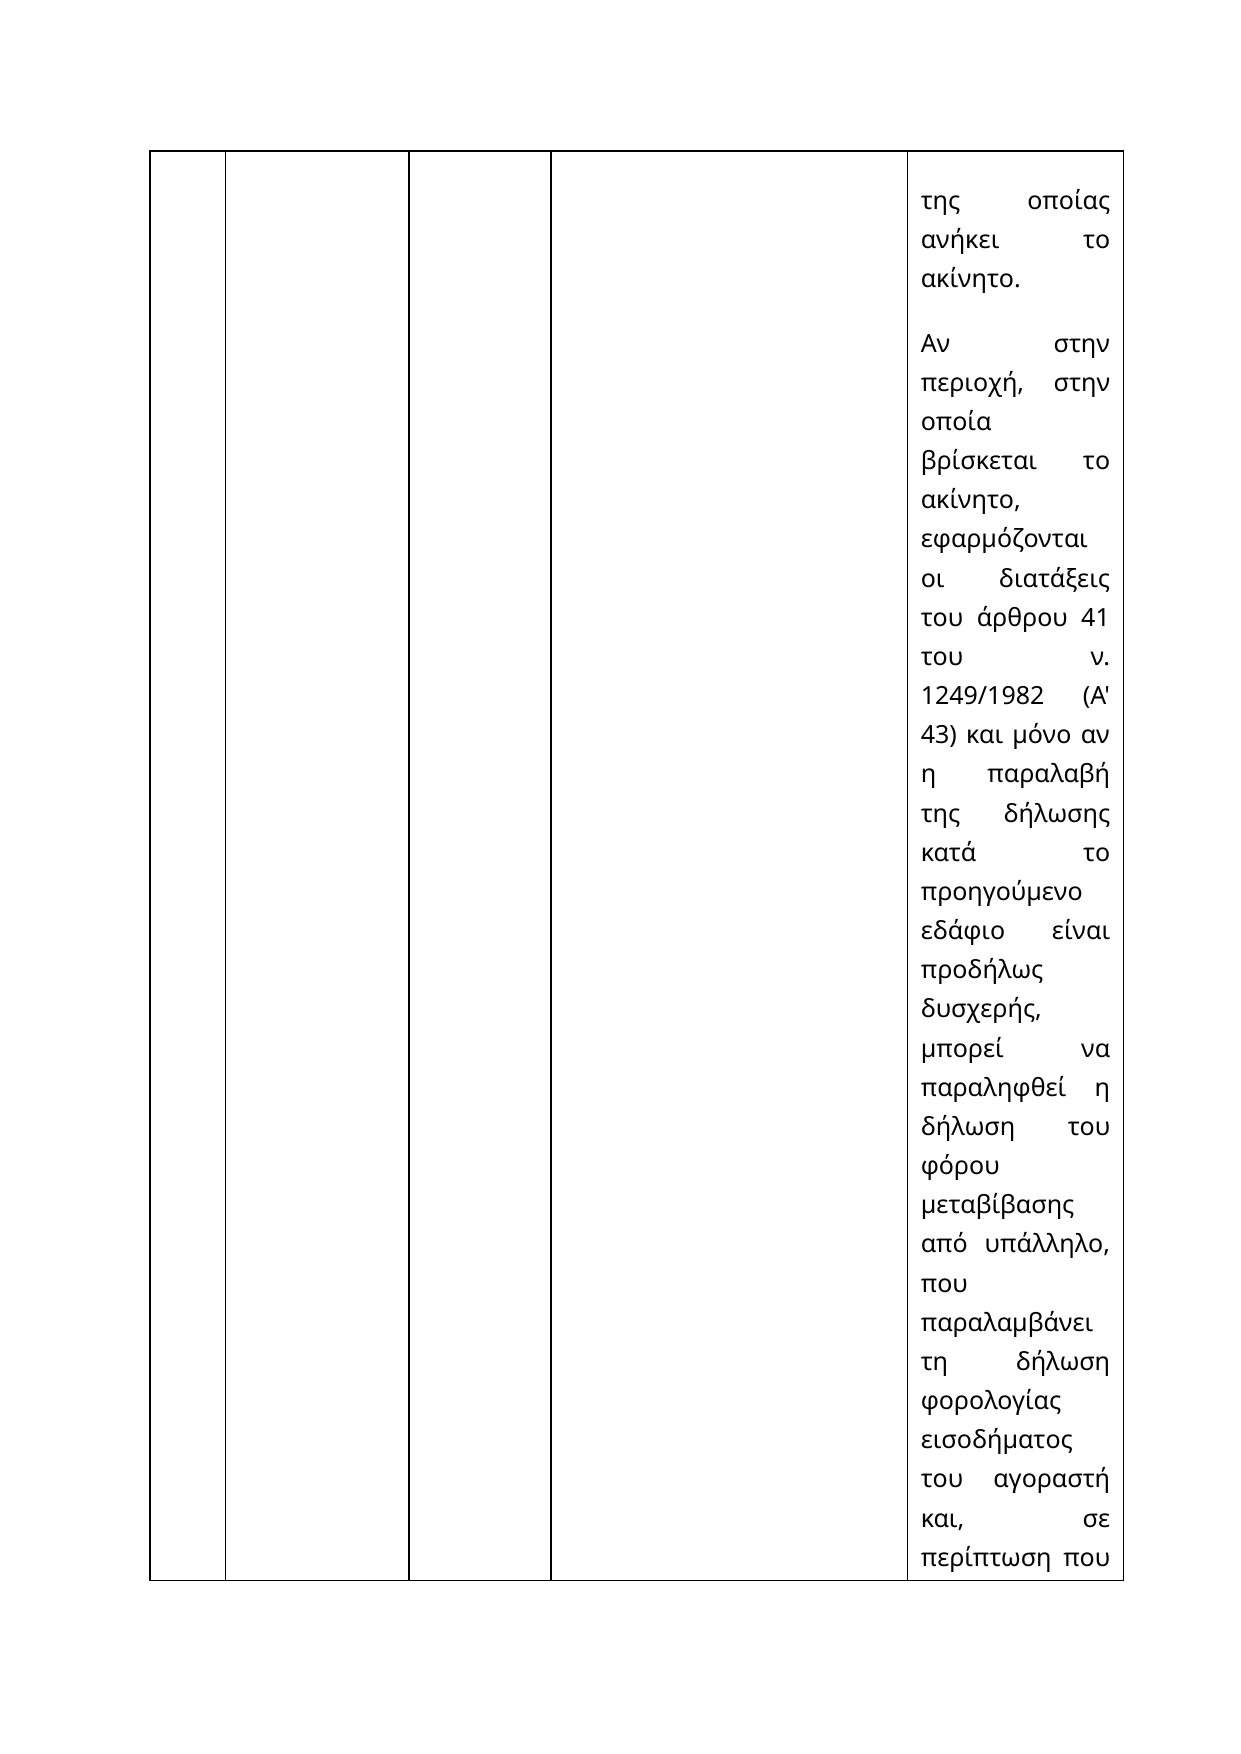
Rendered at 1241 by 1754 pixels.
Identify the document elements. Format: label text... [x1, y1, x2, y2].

table_cell [151, 152, 225, 1580]
table_cell της οποίας ανήκει το ακίνητο. Αν στην περιοχή, στην οποία βρίσκεται το ακίνητο, εφαρμόζονται οι διατάξεις του άρθρου 41 του ν. 1249/1982 (Α' 43) και μόνο αν η παραλαβή της δήλωσης κατά το προηγούμενο εδάφιο είναι προδήλως δυσχερής, μπορεί να παραληφθεί η δήλωση του φόρου μεταβίβασης από υπάλληλο, που παραλαμβάνει τη δήλωση φορολογίας εισοδήματος του αγοραστή και, σε περίπτωση που [908, 152, 1123, 1580]
table_cell [552, 152, 907, 1580]
table_cell [410, 152, 550, 1580]
table_cell [226, 152, 408, 1580]
